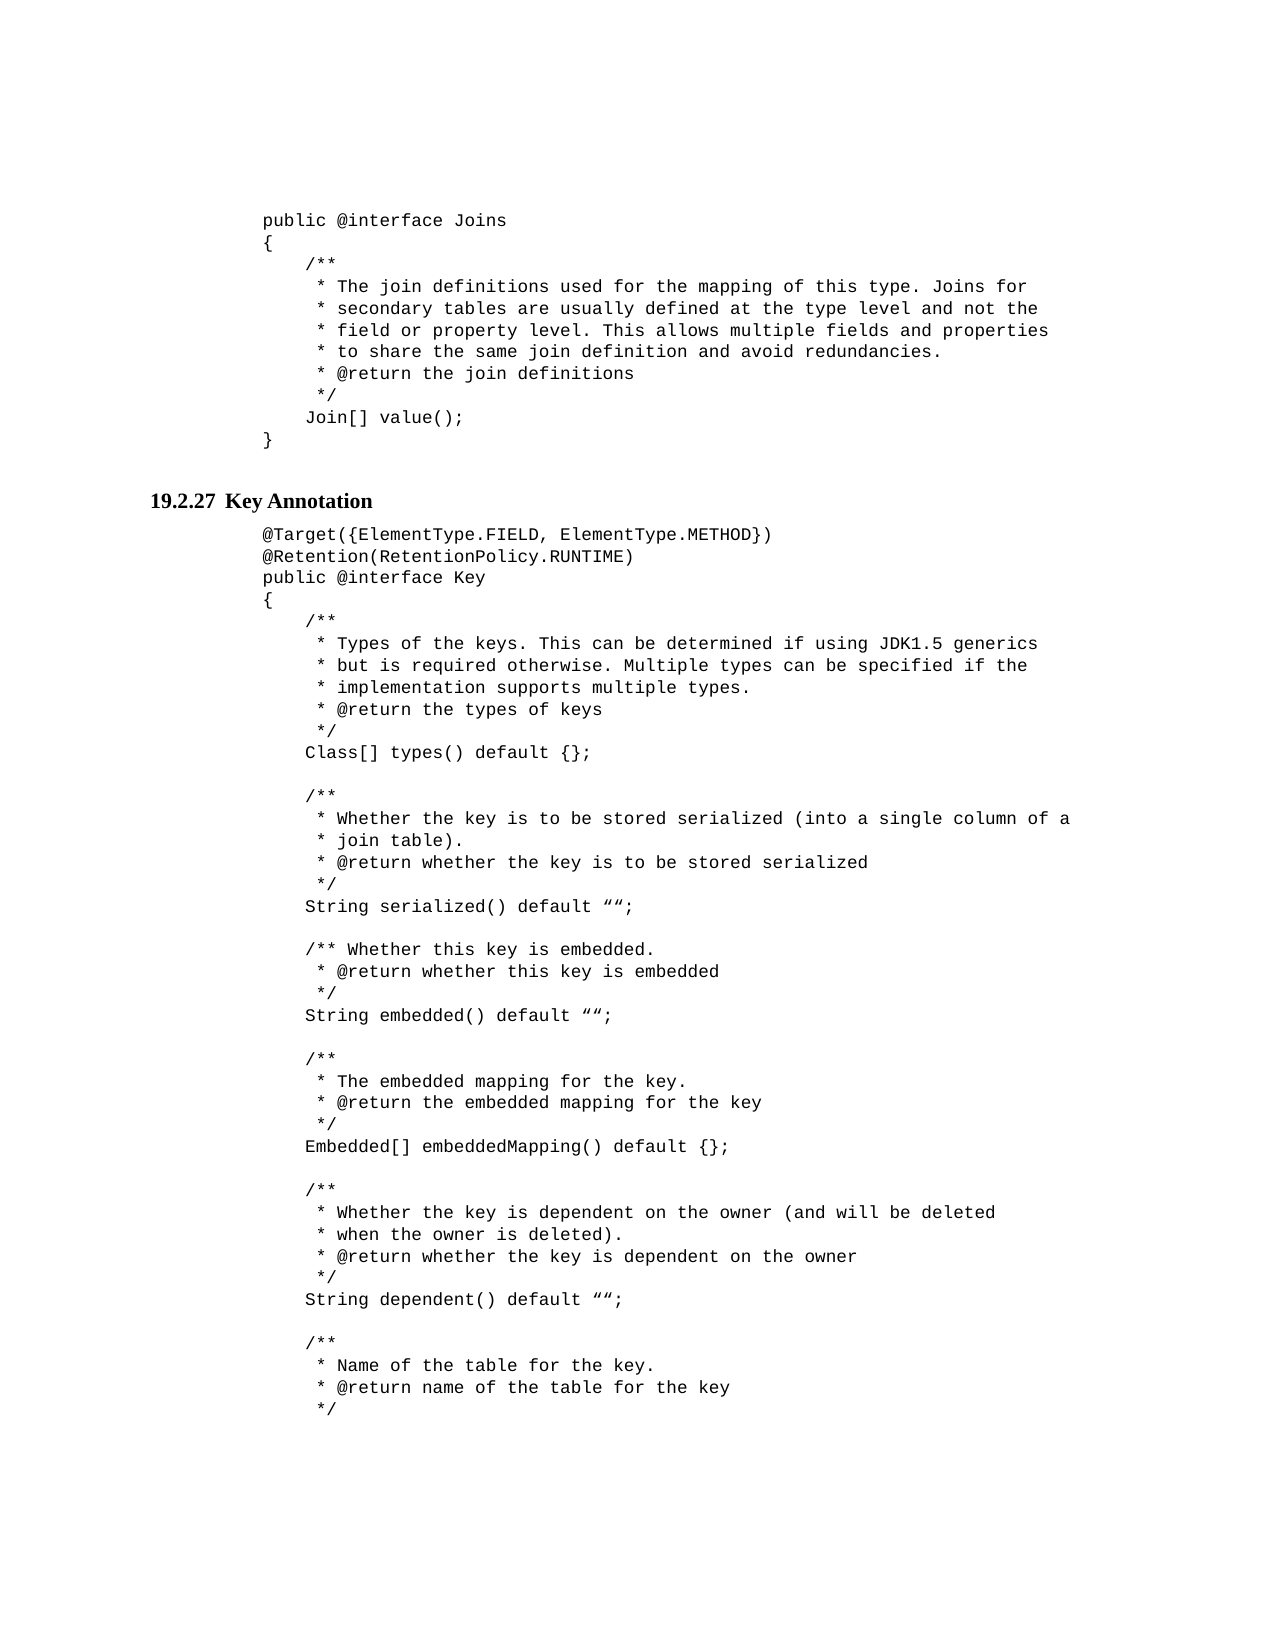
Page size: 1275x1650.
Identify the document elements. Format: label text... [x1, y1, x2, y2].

text /** [262, 254, 1125, 276]
text */ [262, 1398, 1125, 1420]
text public @interface Key [262, 567, 1125, 589]
text * join table). [262, 830, 1125, 852]
text */ [262, 983, 1125, 1005]
text * @return the types of keys [262, 698, 1125, 720]
text * Name of the table for the key. [262, 1355, 1125, 1377]
text * to share the same join definition and avoid redundancies. [262, 341, 1125, 363]
text * @return the join definitions [262, 363, 1125, 385]
text * @return the embedded mapping for the key [262, 1092, 1125, 1114]
text String dependent() default ““; [262, 1289, 1125, 1311]
text */ [262, 720, 1125, 742]
text * @return whether this key is embedded [262, 961, 1125, 983]
text * The join definitions used for the mapping of this type. Joins for [262, 276, 1125, 297]
text * @return whether the key is to be stored serialized [262, 852, 1125, 873]
text * Types of the keys. This can be determined if using JDK1.5 generics [262, 633, 1125, 655]
text /** [262, 1333, 1125, 1355]
text @Target({ElementType.FIELD, ElementType.METHOD}) [262, 523, 1125, 545]
text * implementation supports multiple types. [262, 677, 1125, 698]
text /** [262, 1048, 1125, 1070]
text } [262, 429, 1125, 451]
text * @return whether the key is dependent on the owner [262, 1245, 1125, 1267]
text */ [262, 385, 1125, 407]
text public @interface Joins [262, 210, 1125, 232]
text */ [262, 1267, 1125, 1289]
text Embedded[] embeddedMapping() default {}; [262, 1136, 1125, 1158]
text * @return name of the table for the key [262, 1377, 1125, 1398]
text * Whether the key is to be stored serialized (into a single column of a [262, 808, 1125, 830]
text { [262, 589, 1125, 611]
text String serialized() default ““; [262, 895, 1125, 917]
text */ [262, 1114, 1125, 1136]
text /** Whether this key is embedded. [262, 939, 1125, 961]
text * secondary tables are usually defined at the type level and not the [262, 297, 1125, 319]
text * Whether the key is dependent on the owner (and will be deleted [262, 1202, 1125, 1223]
text /** [262, 786, 1125, 808]
text { [262, 232, 1125, 254]
text @Retention(RetentionPolicy.RUNTIME) [262, 545, 1125, 567]
text */ [262, 873, 1125, 895]
text Join[] value(); [262, 407, 1125, 429]
text Class[] types() default {}; [262, 742, 1125, 764]
text /** [262, 1180, 1125, 1202]
text * when the owner is deleted). [262, 1223, 1125, 1245]
text * field or property level. This allows multiple fields and properties [262, 319, 1125, 341]
text /** [262, 611, 1125, 633]
text String embedded() default ““; [262, 1005, 1125, 1027]
text * but is required otherwise. Multiple types can be specified if the [262, 655, 1125, 677]
text * The embedded mapping for the key. [262, 1070, 1125, 1092]
subtitle Key Annotation [150, 487, 1125, 513]
